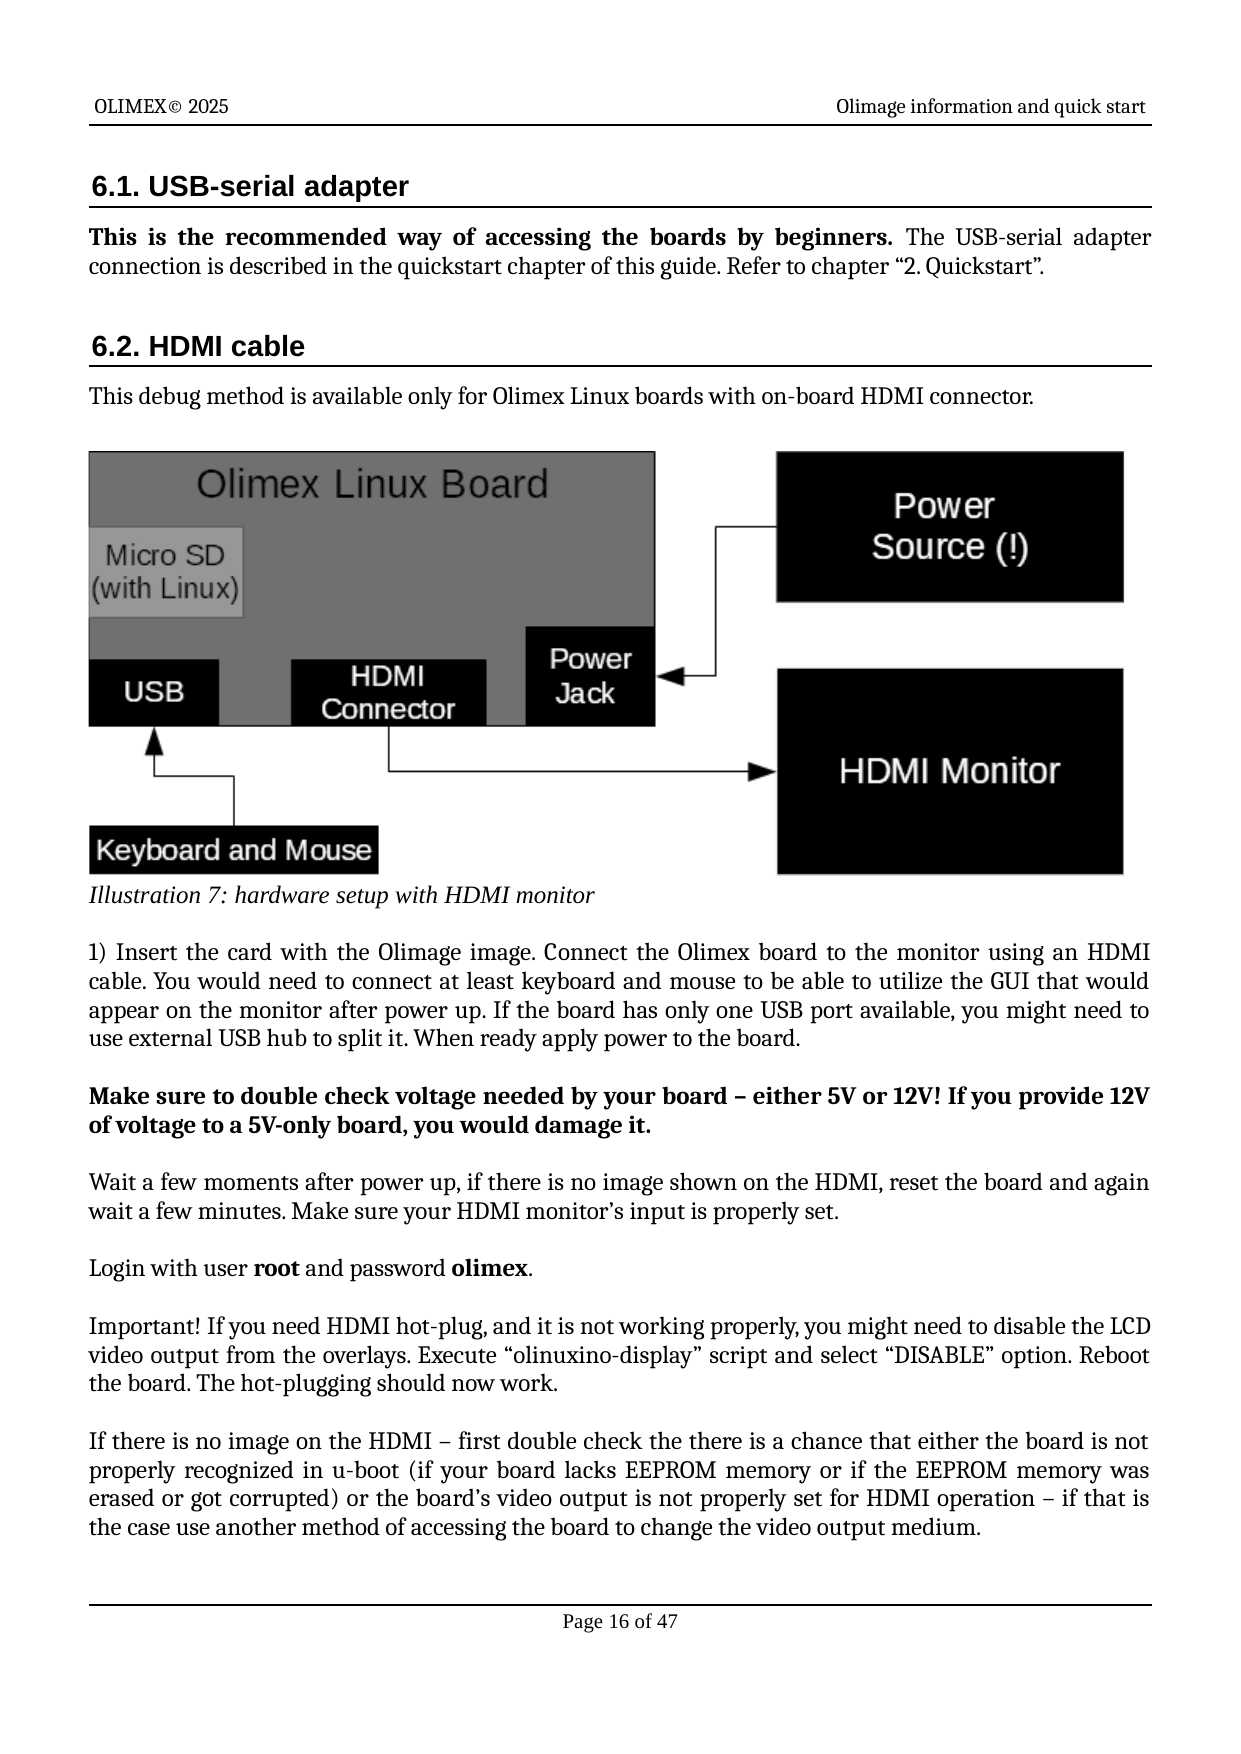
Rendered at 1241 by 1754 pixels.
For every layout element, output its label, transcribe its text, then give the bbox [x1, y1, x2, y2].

text Make sure to double check voltage needed by your board – either 5V or 12V! If you provide 12V of voltage to a 5V-only board, you would damage it. [88, 1082, 1152, 1139]
text If there is no image on the HDMI – first double check the there is a chance that either the board is not properly recognized in u-boot (if your board lacks EEPROM memory or if the EEPROM memory was erased or got corrupted) or the board’s video output is not properly set for HDMI operation – if that is the case use another method of accessing the board to change the video output medium. [88, 1427, 1152, 1542]
text Illustration 7: hardware setup with HDMI monitor [88, 876, 1124, 909]
text Important! If you need HDMI hot-plug, and it is not working properly, you might need to disable the LCD video output from the overlays. Execute “olinuxino-display” script and select “DISABLE” option. Reboot the board. The hot-plugging should now work. [88, 1312, 1152, 1398]
picture [88, 451, 1125, 876]
text Wait a few moments after power up, if there is no image shown on the HDMI, reset the board and again wait a few minutes. Make sure your HDMI monitor’s input is properly set. [88, 1168, 1152, 1226]
text 1) Insert the card with the Olimage image. Connect the Olimex board to the monitor using an HDMI cable. You would need to connect at least keyboard and mouse to be able to utilize the GUI that would appear on the monitor after power up. If the board has only one USB port available, you might need to use external USB hub to split it. When ready apply power to the board. [88, 938, 1152, 1053]
subtitle 6.2. HDMI cable [88, 326, 1152, 367]
text Login with user root and password olimex. [88, 1254, 1152, 1283]
text This debug method is available only for Olimex Linux boards with on-board HDMI connector. [88, 382, 1152, 411]
text This is the recommended way of accessing the boards by beginners. The USB-serial adapter connection is described in the quickstart chapter of this guide. Refer to chapter “2. Quickstart”. [88, 223, 1152, 280]
subtitle 6.1. USB-serial adapter [88, 167, 1152, 208]
